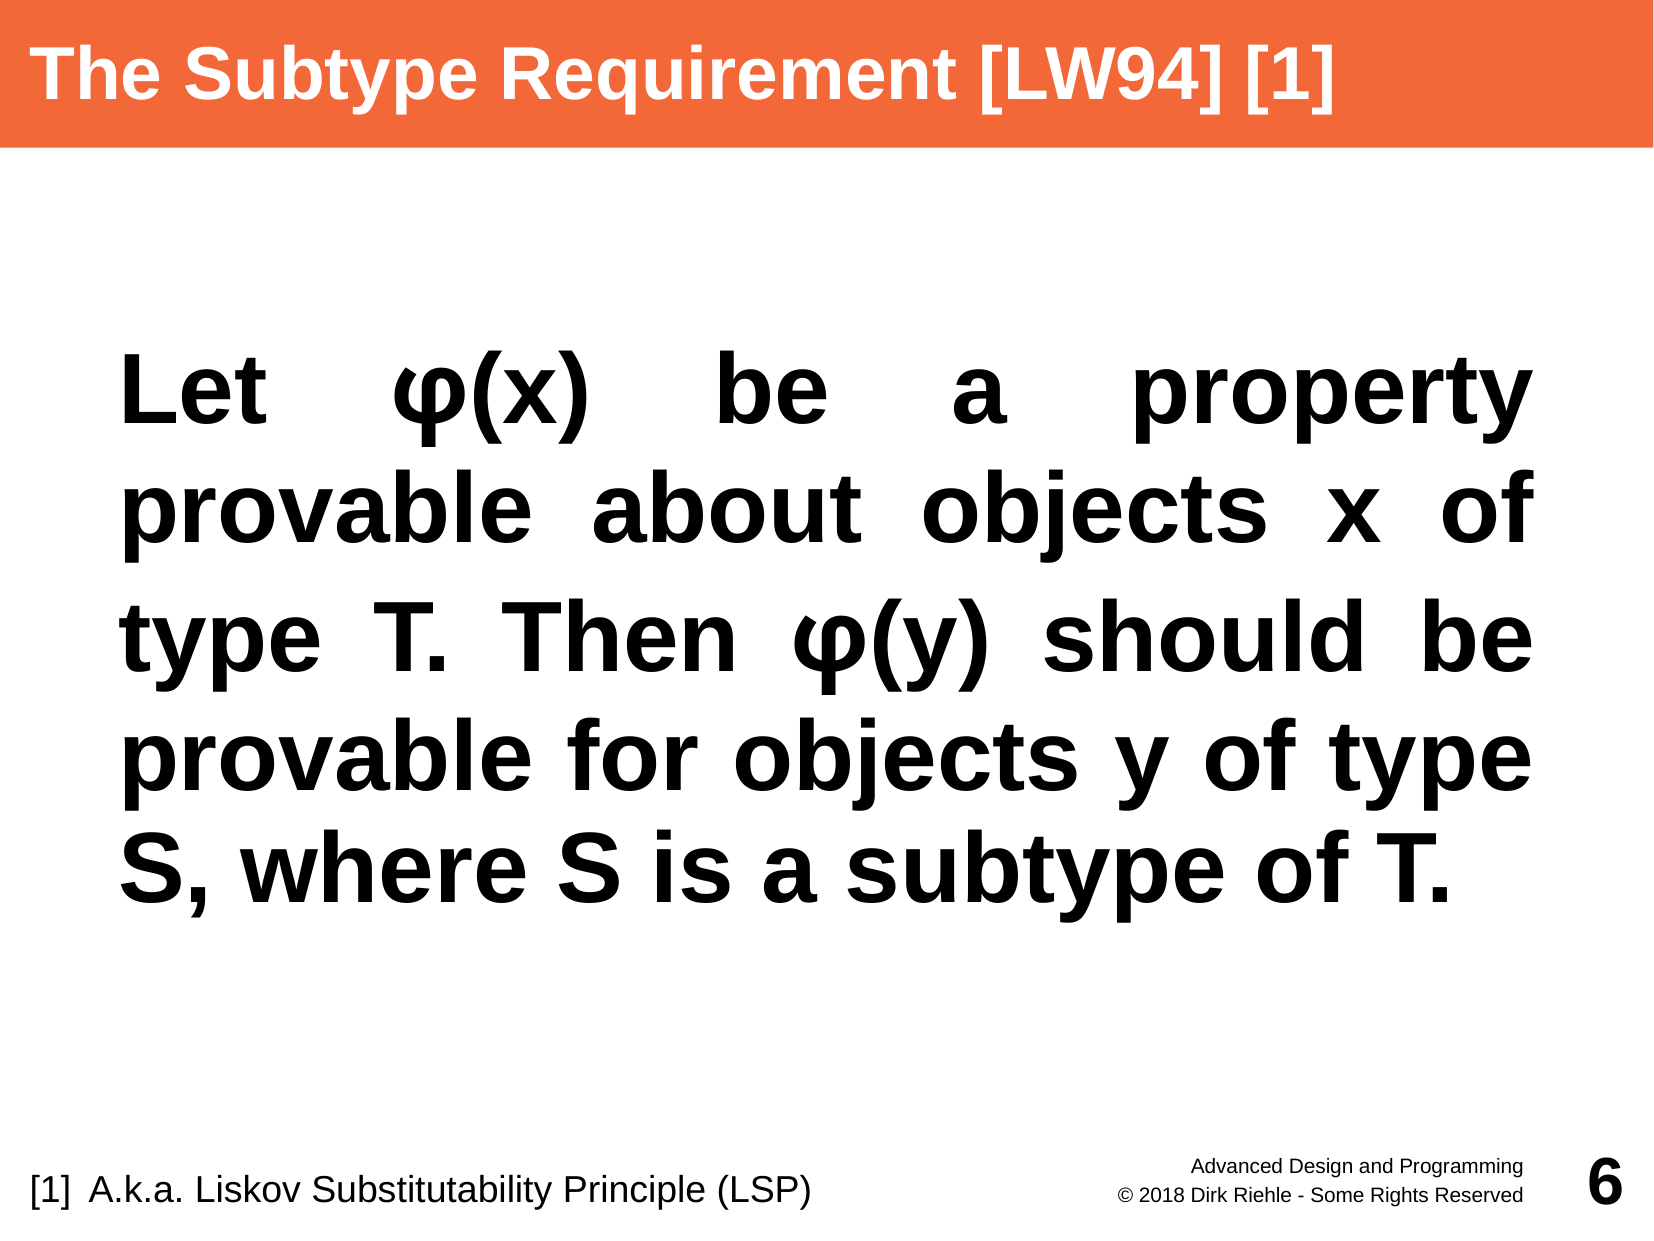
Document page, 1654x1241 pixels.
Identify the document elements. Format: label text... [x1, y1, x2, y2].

title The Subtype Requirement [LW94] [1] [0, 0, 1654, 148]
text_box [1] A.k.a. Liskov Substitutability Principle (LSP) [0, 1003, 1182, 1241]
subtitle Let φ(x) be a property provable about objects x of type T. Then φ(y) should be provable for objects y of type S, where S is a subtype of T. [29, 177, 1625, 1063]
